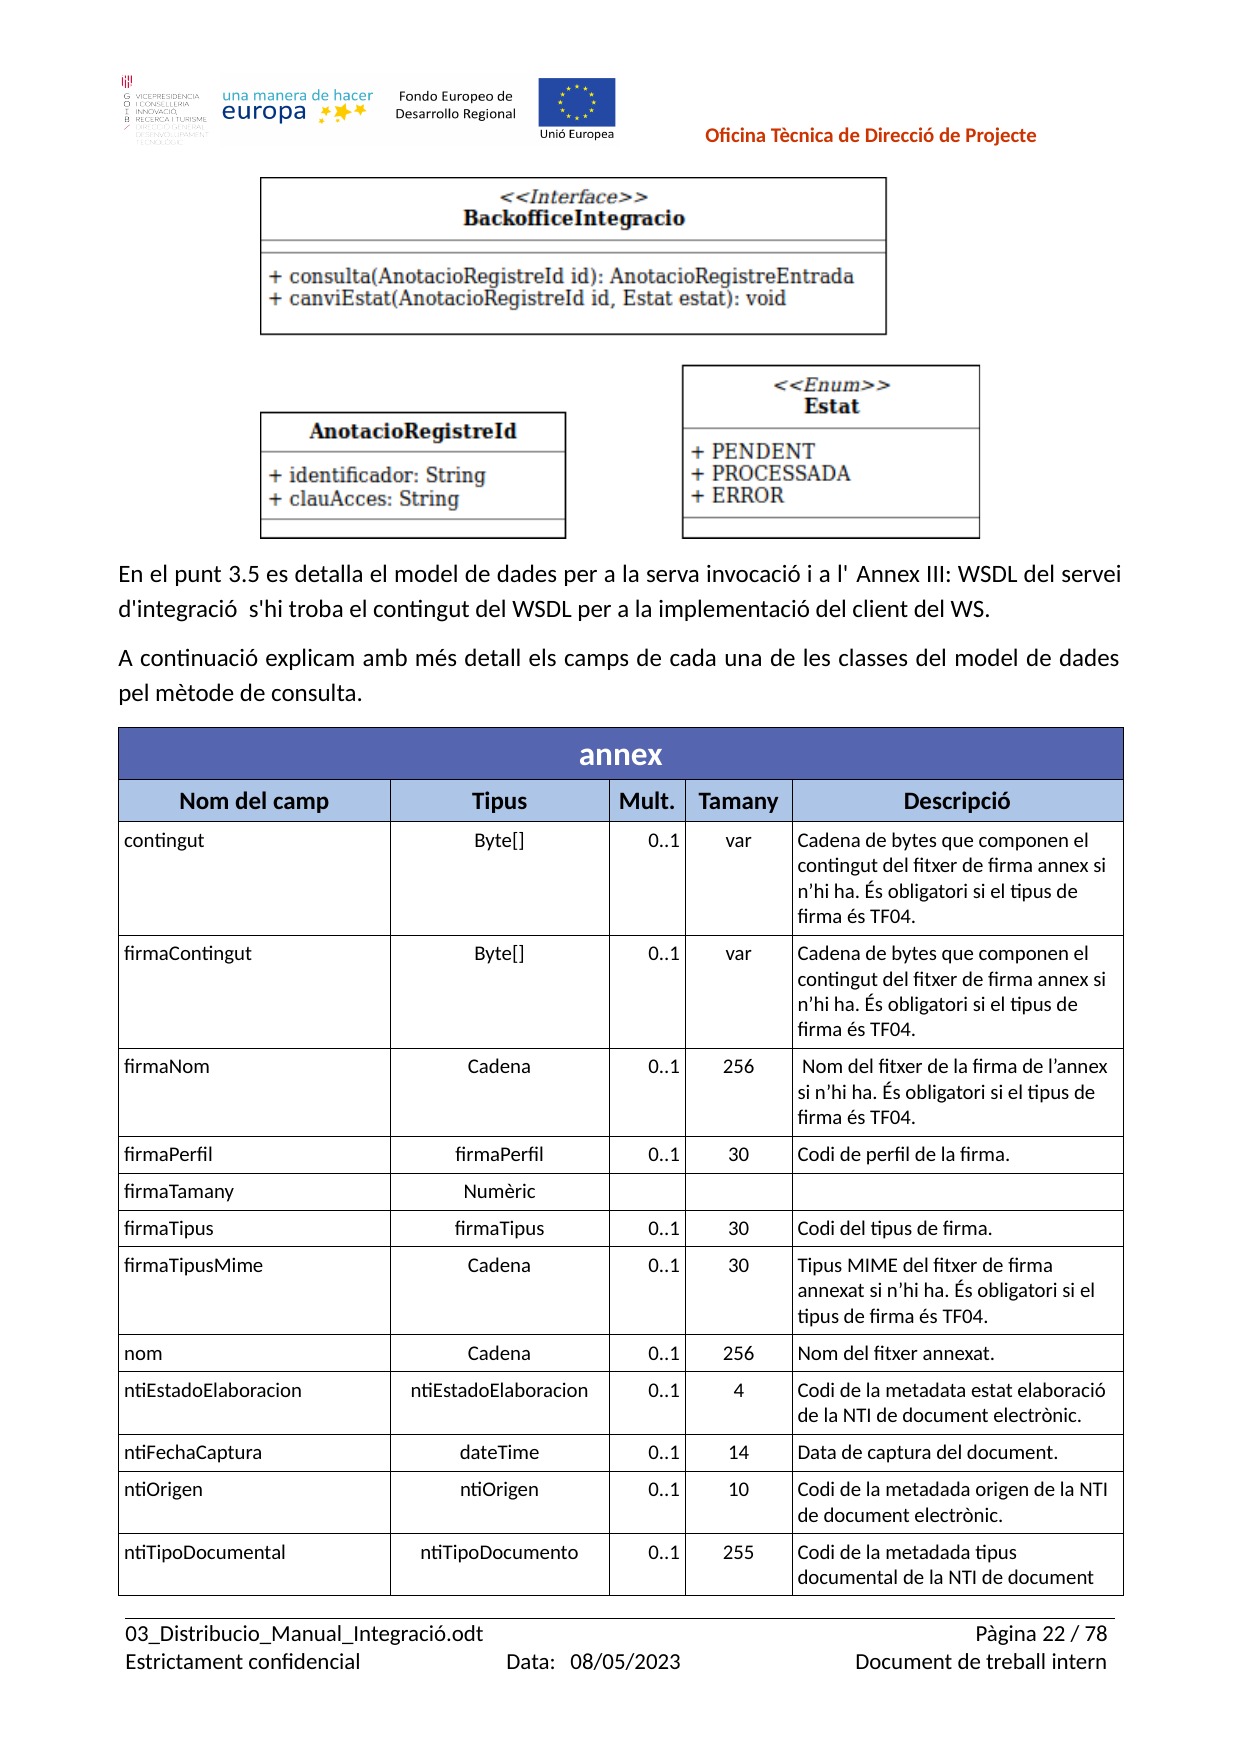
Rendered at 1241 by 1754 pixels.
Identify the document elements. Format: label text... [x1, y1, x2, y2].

text A continuació explicam amb més detall els camps de cada una de les classes del model de dades pel mètode de consulta. [118, 642, 1122, 708]
table_cell firmaPerfil [391, 1137, 609, 1172]
table_cell 0..1 [610, 822, 685, 934]
table_cell 14 [686, 1435, 792, 1471]
table_header annex [119, 728, 1123, 779]
table_cell var [686, 822, 792, 934]
picture [260, 177, 981, 539]
picture [219, 73, 621, 147]
table_cell 0..1 [610, 1211, 685, 1246]
table_cell ntiOrigen [119, 1472, 390, 1533]
table_cell 255 [686, 1534, 792, 1595]
text En el punt 3.5 es detalla el model de dades per a la serva invocació i a l' Annex III: WSDL del servei d'integració s'hi troba el contingut del WSDL per a la implementació del client del WS. [118, 558, 1122, 623]
table_cell firmaNom [119, 1049, 390, 1136]
table_cell Mult. [610, 780, 685, 821]
table_cell 0..1 [610, 1534, 685, 1595]
table_cell 0..1 [610, 1137, 685, 1172]
table_cell firmaContingut [119, 936, 390, 1048]
table_cell var [686, 936, 792, 1048]
table_cell Tamany [686, 780, 792, 821]
table_cell 0..1 [610, 1435, 685, 1471]
table_cell ntiEstadoElaboracion [391, 1372, 609, 1434]
picture [118, 73, 213, 147]
table_cell Codi de la metadata estat elaboració de la NTI de document electrònic. [793, 1372, 1123, 1434]
table_cell Cadena [391, 1247, 609, 1334]
table_cell Cadena [391, 1049, 609, 1136]
table_cell firmaTamany [119, 1174, 390, 1209]
table_cell Cadena [391, 1335, 609, 1371]
table_cell Nom del fitxer de la firma de l’annex si n’hi ha. És obligatori si el tipus de firma és TF04. [793, 1049, 1123, 1136]
table_cell ntiTipoDocumento [391, 1534, 609, 1595]
table_cell 0..1 [610, 936, 685, 1048]
table_cell nom [119, 1335, 390, 1371]
table_cell Codi de perfil de la firma. [793, 1137, 1123, 1172]
table_cell ntiEstadoElaboracion [119, 1372, 390, 1434]
table_cell firmaTipus [119, 1211, 390, 1246]
table_cell Descripció [793, 780, 1123, 821]
table_cell Byte[] [391, 936, 609, 1048]
table_cell Tipus MIME del fitxer de firma annexat si n’hi ha. És obligatori si el tipus de firma és TF04. [793, 1247, 1123, 1334]
table_cell Byte[] [391, 822, 609, 934]
table_cell Nom del camp [119, 780, 390, 821]
table_cell 0..1 [610, 1372, 685, 1434]
table_cell 30 [686, 1137, 792, 1172]
table_cell 0..1 [610, 1049, 685, 1136]
table_cell firmaTipus [391, 1211, 609, 1246]
table_cell 30 [686, 1211, 792, 1246]
table_cell contingut [119, 822, 390, 934]
table_cell firmaTipusMime [119, 1247, 390, 1334]
table_cell Data de captura del document. [793, 1435, 1123, 1471]
table_cell 0..1 [610, 1472, 685, 1533]
table_cell 0..1 [610, 1247, 685, 1334]
table_cell Codi de la metadada tipus documental de la NTI de document [793, 1534, 1123, 1595]
table_cell ntiFechaCaptura [119, 1435, 390, 1471]
table_cell 30 [686, 1247, 792, 1334]
table_cell 0..1 [610, 1335, 685, 1371]
table_cell [686, 1174, 792, 1209]
table_cell firmaPerfil [119, 1137, 390, 1172]
table_cell [793, 1174, 1123, 1209]
table_cell Codi del tipus de firma. [793, 1211, 1123, 1246]
table_cell Tipus [391, 780, 609, 821]
table_cell Nom del fitxer annexat. [793, 1335, 1123, 1371]
table_cell Numèric [391, 1174, 609, 1209]
table_cell 4 [686, 1372, 792, 1434]
table_cell 256 [686, 1335, 792, 1371]
table_cell 10 [686, 1472, 792, 1533]
table_cell ntiTipoDocumental [119, 1534, 390, 1595]
table_cell Cadena de bytes que componen el contingut del fitxer de firma annex si n’hi ha. És obligatori si el tipus de firma és TF04. [793, 822, 1123, 934]
table_cell dateTime [391, 1435, 609, 1471]
table_cell Cadena de bytes que componen el contingut del fitxer de firma annex si n’hi ha. És obligatori si el tipus de firma és TF04. [793, 936, 1123, 1048]
table_cell [610, 1174, 685, 1209]
table_cell 256 [686, 1049, 792, 1136]
table_cell Codi de la metadada origen de la NTI de document electrònic. [793, 1472, 1123, 1533]
table_cell ntiOrigen [391, 1472, 609, 1533]
